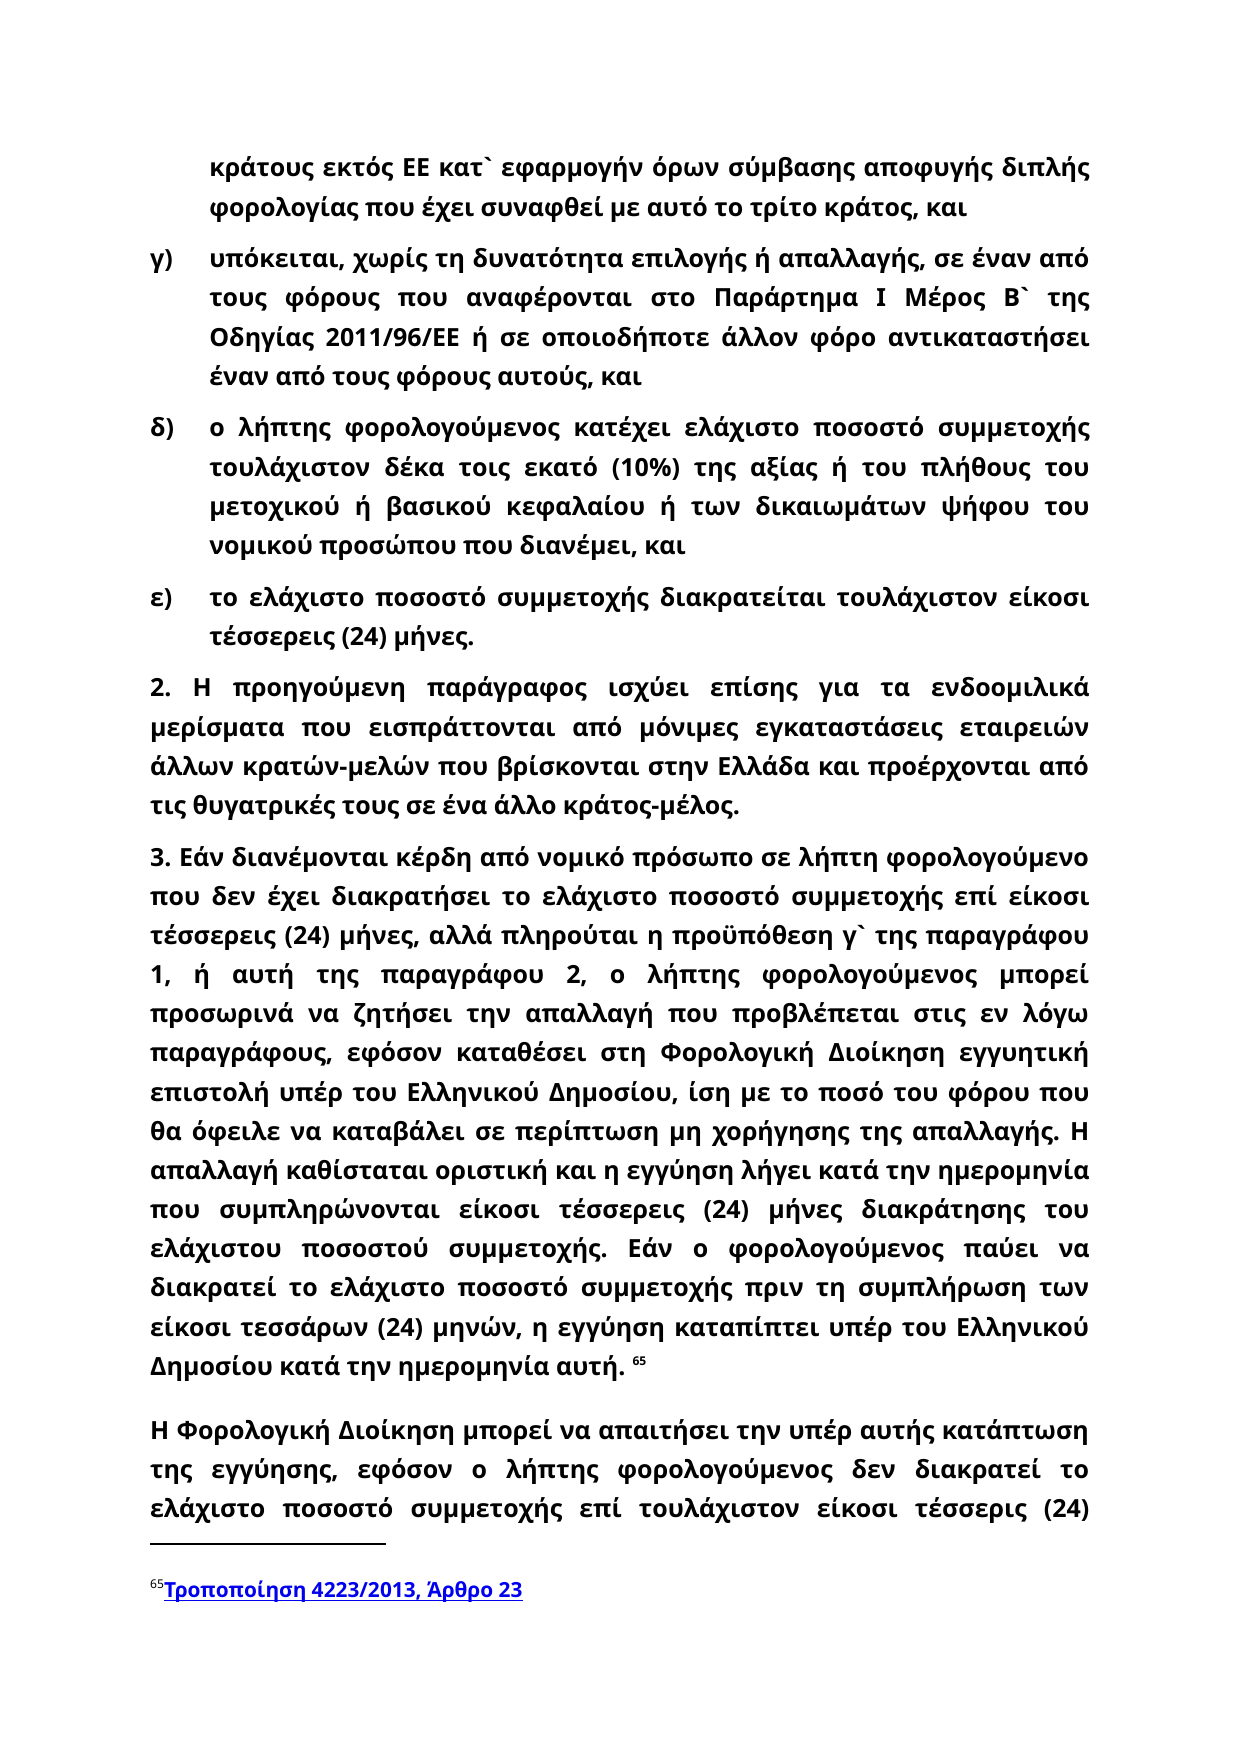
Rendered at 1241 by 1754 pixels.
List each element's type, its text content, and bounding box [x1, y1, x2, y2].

list γ) υπόκειται, χωρίς τη δυνατότητα επιλογής ή απαλλαγής, σε έναν από τους φόρους που αναφέρονται στο Παράρτημα Ι Μέρος Β` της Οδηγίας 2011/96/ΕΕ ή σε οποιοδήποτε άλλον φόρο αντικαταστήσει έναν από τους φόρους αυτούς, και [150, 241, 1090, 392]
text 3. Εάν διανέμονται κέρδη από νομικό πρόσωπο σε λήπτη φορολογούμενο που δεν έχει διακρατήσει το ελάχιστο ποσοστό συμμετοχής επί είκοσι τέσσερεις (24) μήνες, αλλά πληρούται η προϋπόθεση γ` της παραγράφου 1, ή αυτή της παραγράφου 2, ο λήπτης φορολογούμενος μπορεί προσωρινά να ζητήσει την απαλλαγή που προβλέπεται στις εν λόγω παραγράφους, εφόσον καταθέσει στη Φορολογική Διοίκηση εγγυητική επιστολή υπέρ του Ελληνικού Δημοσίου, ίση με το ποσό του φόρου που θα όφειλε να καταβάλει σε περίπτωση μη χορήγησης της απαλλαγής. Η απαλλαγή καθίσταται οριστική και η εγγύηση λήγει κατά την ημερομηνία που συμπληρώνονται είκοσι τέσσερεις (24) μήνες διακράτησης του ελάχιστου ποσοστού συμμετοχής. Εάν ο φορολογούμενος παύει να διακρατεί το ελάχιστο ποσοστό συμμετοχής πριν τη συμπλήρωση των είκοσι τεσσάρων (24) μηνών, η εγγύηση καταπίπτει υπέρ του Ελληνικού Δημοσίου κατά την ημερομηνία αυτή. [150, 839, 1090, 1382]
text Τροποποίηση 4223/2013, Άρθρο 23 [150, 1576, 1090, 1604]
text 2. Η προηγούμενη παράγραφος ισχύει επίσης για τα ενδοομιλικά μερίσματα που εισπράττονται από μόνιμες εγκαταστάσεις εταιρειών άλλων κρατών-μελών που βρίσκονται στην Ελλάδα και προέρχονται από τις θυγατρικές τους σε ένα άλλο κράτος-μέλος. [150, 670, 1090, 822]
list κράτους εκτός ΕΕ κατ` εφαρμογήν όρων σύμβασης αποφυγής διπλής φορολογίας που έχει συναφθεί με αυτό το τρίτο κράτος, και [150, 150, 1090, 223]
list δ) ο λήπτης φορολογούμενος κατέχει ελάχιστο ποσοστό συμμετοχής τουλάχιστον δέκα τοις εκατό (10%) της αξίας ή του πλήθους του μετοχικού ή βασικού κεφαλαίου ή των δικαιωμάτων ψήφου του νομικού προσώπου που διανέμει, και [150, 410, 1090, 562]
text Η Φορολογική Διοίκηση μπορεί να απαιτήσει την υπέρ αυτής κατάπτωση της εγγύησης, εφόσον ο λήπτης φορολογούμενος δεν διακρατεί το ελάχιστο ποσοστό συμμετοχής επί τουλάχιστον είκοσι τέσσερις (24) [150, 1412, 1090, 1525]
list ε) το ελάχιστο ποσοστό συμμετοχής διακρατείται τουλάχιστον είκοσι τέσσερεις (24) μήνες. [150, 579, 1090, 652]
